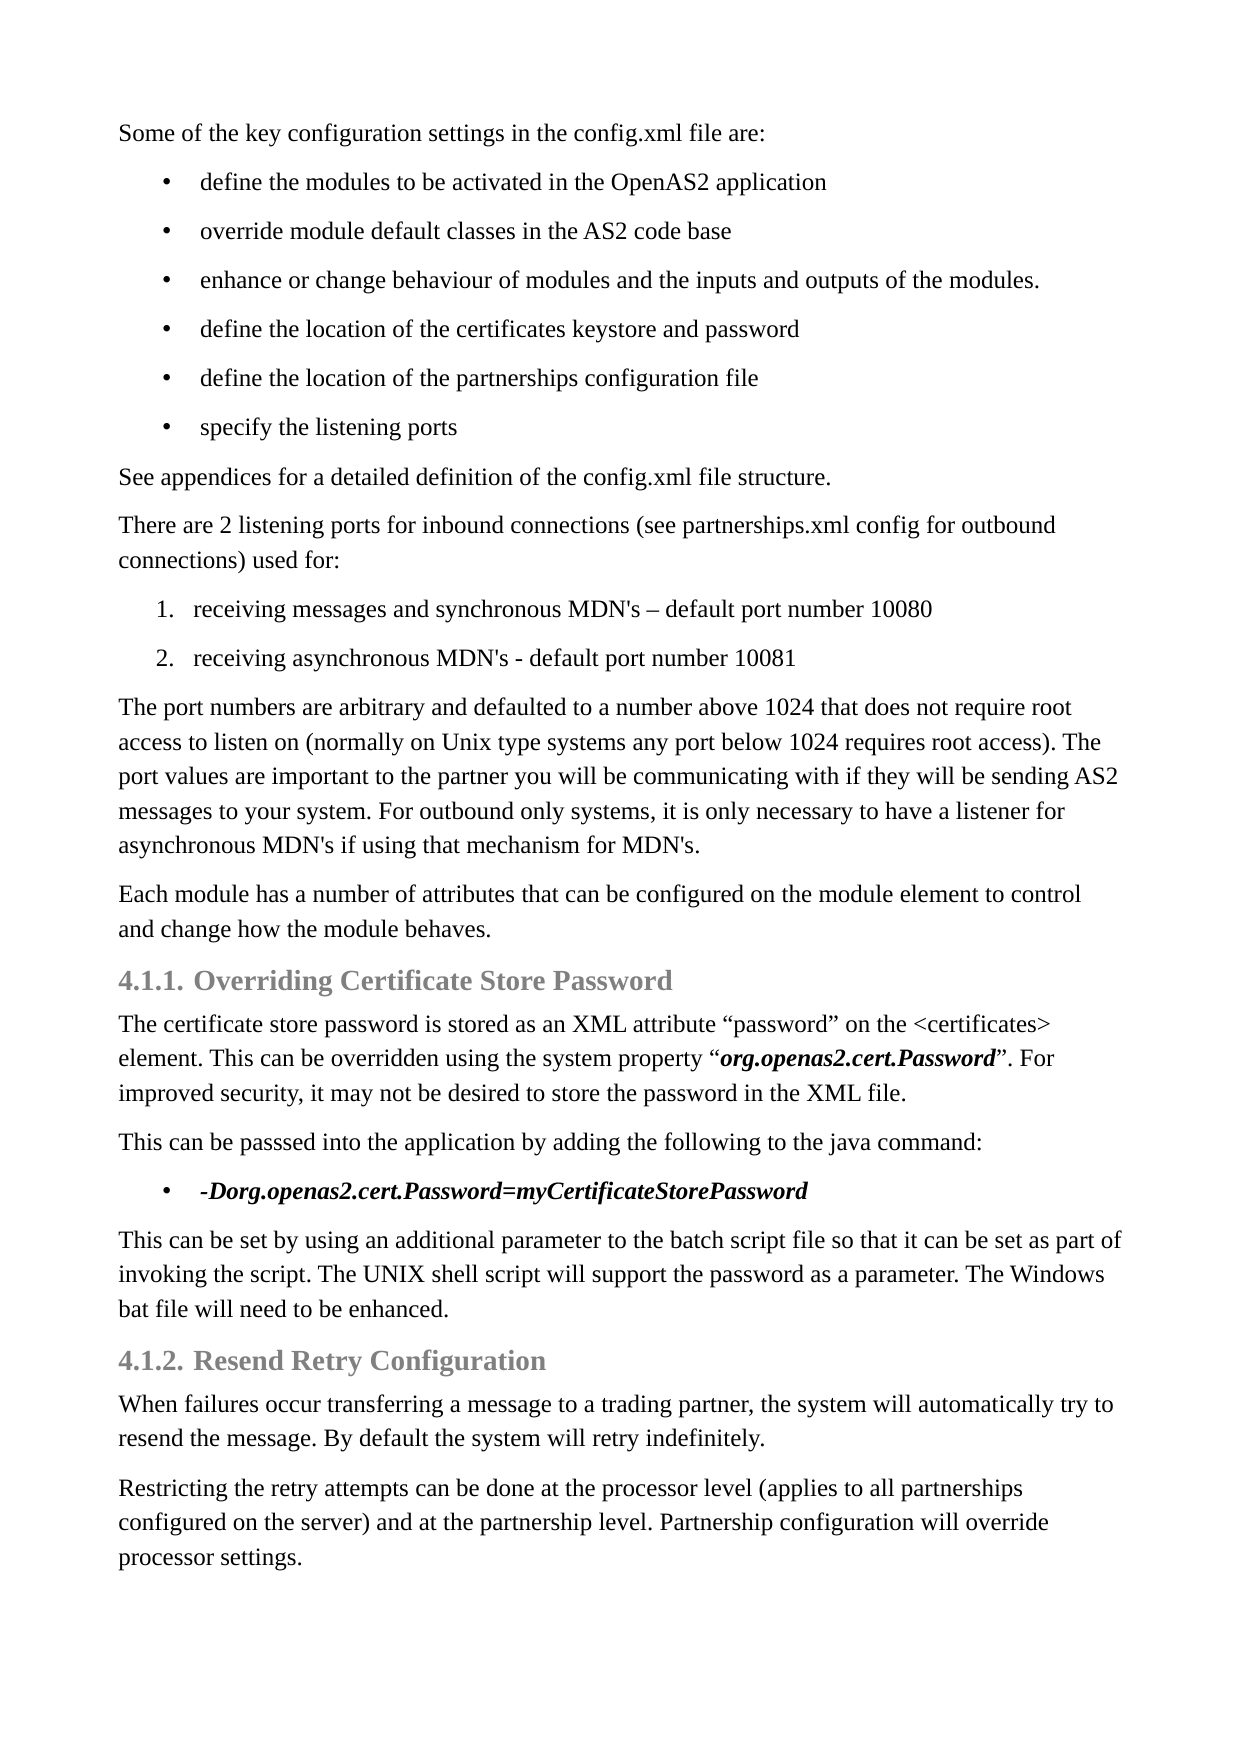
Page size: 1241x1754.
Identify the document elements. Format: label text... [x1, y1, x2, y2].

list receiving messages and synchronous MDN's – default port number 10080 [156, 594, 1122, 623]
list override module default classes in the AS2 code base [162, 216, 1122, 245]
list specify the listening ports [162, 412, 1122, 441]
text The port numbers are arbitrary and defaulted to a number above 1024 that does not require root access to listen on (normally on Unix type systems any port below 1024 requires root access). The port values are important to the partner you will be communicating with if they will be sending AS2 messages to your system. For outbound only systems, it is only necessary to have a listener for asynchronous MDN's if using that mechanism for MDN's. [118, 692, 1122, 859]
text Some of the key configuration settings in the config.xml file are: [118, 118, 1122, 147]
subtitle Overriding Certificate Store Password [118, 963, 1122, 996]
list receiving asynchronous MDN's - default port number 10081 [156, 643, 1122, 672]
text When failures occur transferring a message to a trading partner, the system will automatically try to resend the message. By default the system will retry indefinitely. [118, 1389, 1122, 1452]
subtitle Resend Retry Configuration [118, 1343, 1122, 1377]
list enhance or change behaviour of modules and the inputs and outputs of the modules. [162, 265, 1122, 294]
text The certificate store password is stored as an XML attribute “password” on the <certificates> element. This can be overridden using the system property “org.openas2.cert.Password”. For improved security, it may not be desired to store the password in the XML file. [118, 1009, 1122, 1107]
text Each module has a number of attributes that can be configured on the module element to control and change how the module behaves. [118, 879, 1122, 942]
list define the modules to be activated in the OpenAS2 application [162, 167, 1122, 196]
list define the location of the partnerships configuration file [162, 363, 1122, 392]
text This can be passsed into the application by adding the following to the java command: [118, 1127, 1122, 1156]
list define the location of the certificates keystore and password [162, 314, 1122, 343]
text There are 2 listening ports for inbound connections (see partnerships.xml config for outbound connections) used for: [118, 511, 1122, 574]
text This can be set by using an additional parameter to the batch script file so that it can be set as part of invoking the script. The UNIX shell script will support the password as a parameter. The Windows bat file will need to be enhanced. [118, 1225, 1122, 1323]
text See appendices for a detailed definition of the config.xml file structure. [118, 462, 1122, 490]
list -Dorg.openas2.cert.Password=myCertificateStorePassword [162, 1176, 1122, 1205]
text Restricting the retry attempts can be done at the processor level (applies to all partnerships configured on the server) and at the partnership level. Partnership configuration will override processor settings. [118, 1473, 1122, 1570]
